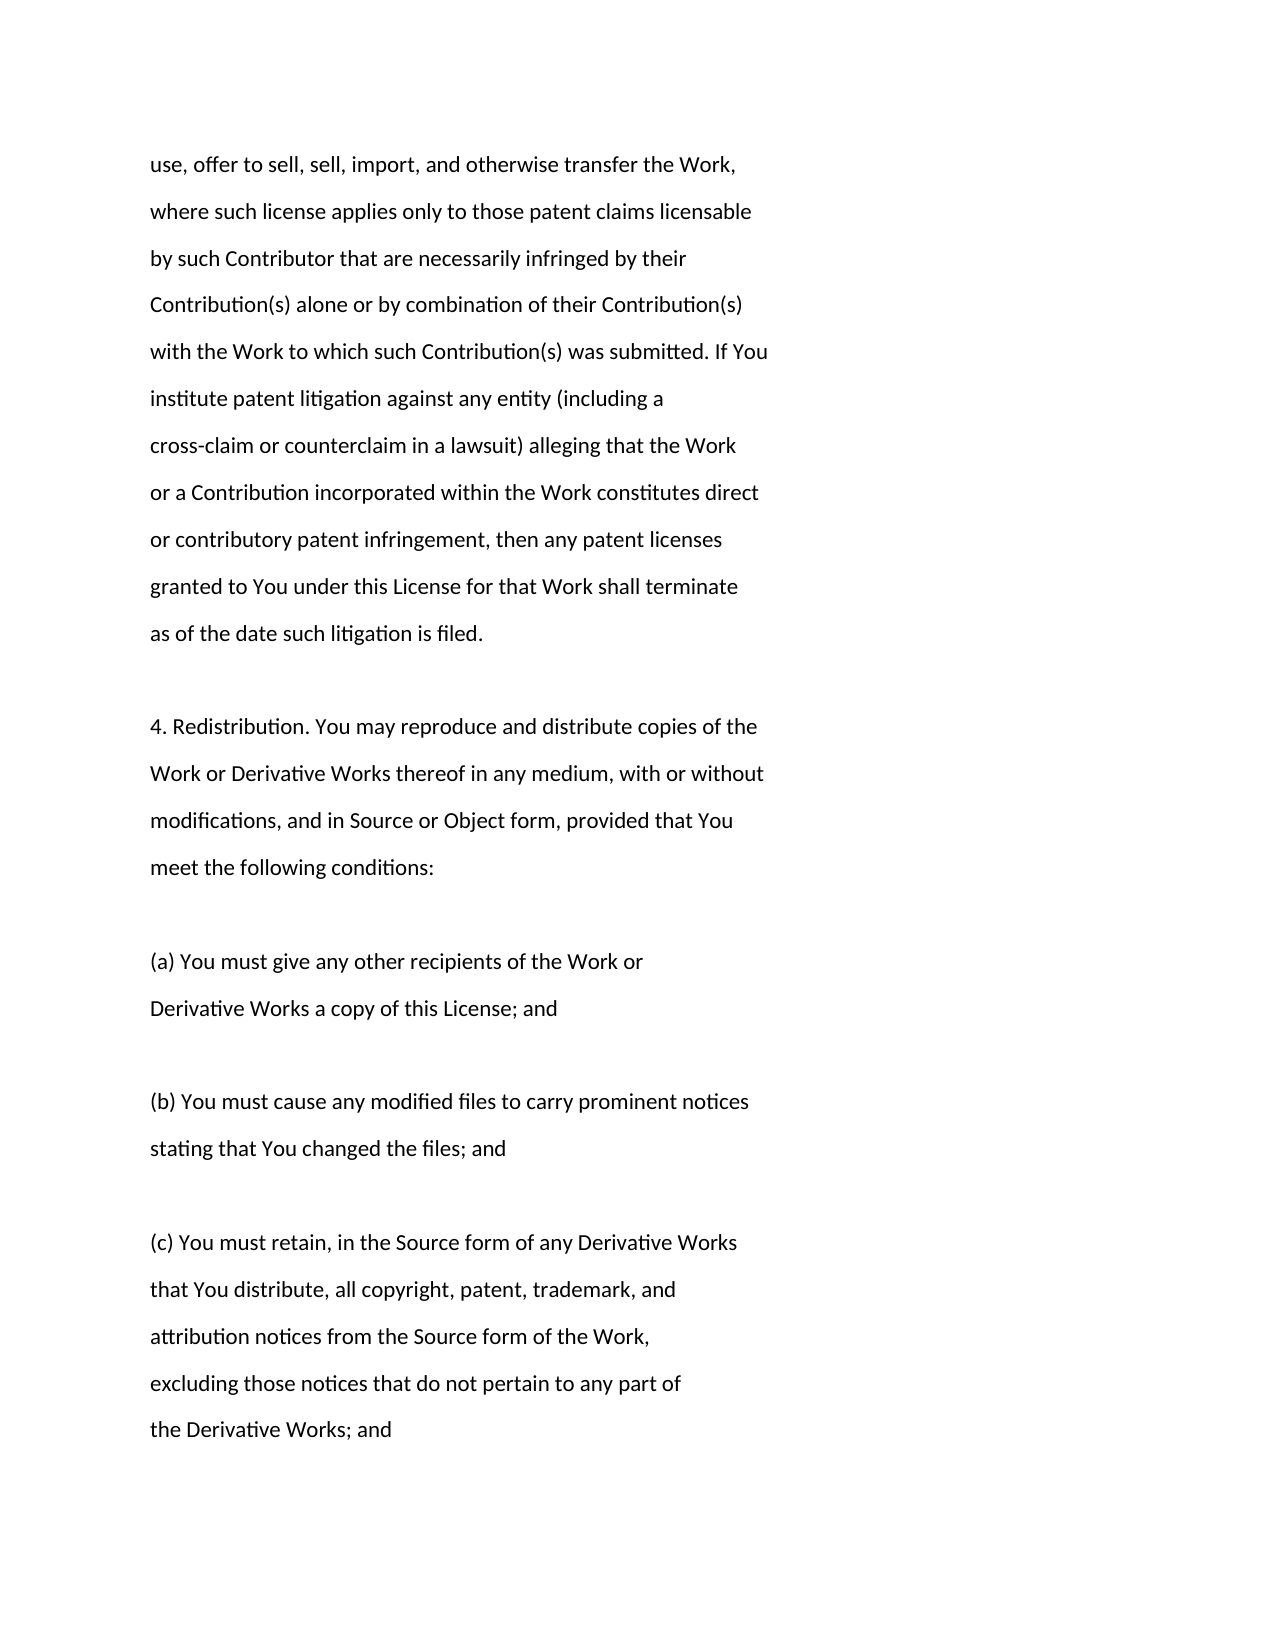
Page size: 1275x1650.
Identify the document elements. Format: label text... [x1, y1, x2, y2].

text granted to You under this License for that Work shall terminate [150, 572, 1125, 600]
text or a Contribution incorporated within the Work constitutes direct [150, 478, 1125, 506]
text as of the date such litigation is filed. [150, 619, 1125, 647]
text Contribution(s) alone or by combination of their Contribution(s) [150, 291, 1125, 319]
text (c) You must retain, in the Source form of any Derivative Works [150, 1228, 1125, 1256]
text (a) You must give any other recipients of the Work or [150, 947, 1125, 975]
text the Derivative Works; and [150, 1416, 1125, 1444]
text that You distribute, all copyright, patent, trademark, and [150, 1275, 1125, 1303]
text stating that You changed the files; and [150, 1134, 1125, 1162]
text attribution notices from the Source form of the Work, [150, 1322, 1125, 1350]
text where such license applies only to those patent claims licensable [150, 197, 1125, 225]
text institute patent litigation against any entity (including a [150, 384, 1125, 412]
text 4. Redistribution. You may reproduce and distribute copies of the [150, 712, 1125, 741]
text use, offer to sell, sell, import, and otherwise transfer the Work, [150, 150, 1125, 178]
text Work or Derivative Works thereof in any medium, with or without [150, 759, 1125, 787]
text (b) You must cause any modified files to carry prominent notices [150, 1087, 1125, 1116]
text modifications, and in Source or Object form, provided that You [150, 806, 1125, 834]
text with the Work to which such Contribution(s) was submitted. If You [150, 337, 1125, 366]
text cross-claim or counterclaim in a lawsuit) alleging that the Work [150, 431, 1125, 459]
text meet the following conditions: [150, 853, 1125, 881]
text excluding those notices that do not pertain to any part of [150, 1369, 1125, 1397]
text or contributory patent infringement, then any patent licenses [150, 525, 1125, 553]
text Derivative Works a copy of this License; and [150, 994, 1125, 1022]
text by such Contributor that are necessarily infringed by their [150, 244, 1125, 272]
